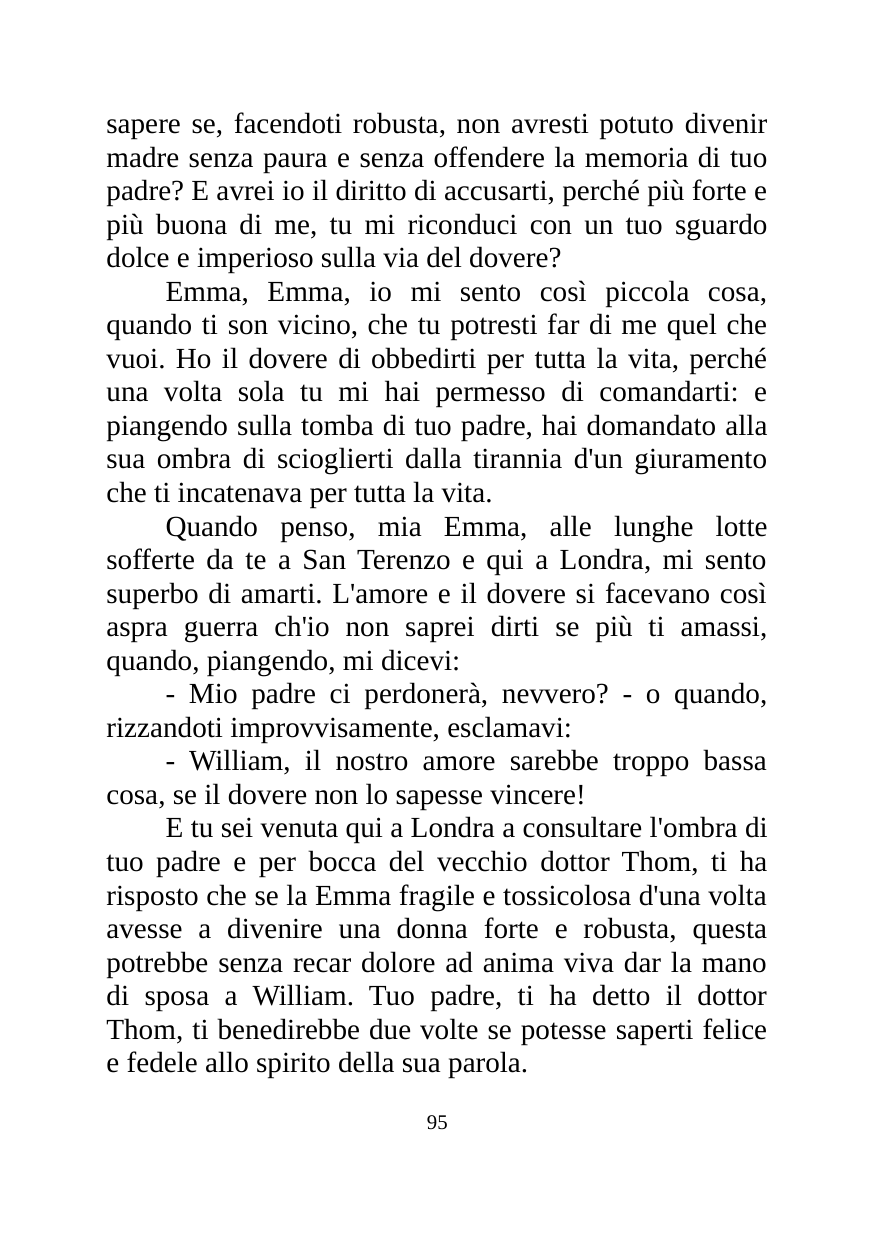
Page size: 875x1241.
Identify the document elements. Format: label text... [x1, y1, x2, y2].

text Emma, Emma, io mi sento così piccola cosa, quando ti son vicino, che tu potresti far di me quel che vuoi. Ho il dovere di obbedirti per tutta la vita, perché una volta sola tu mi hai permesso di comandarti: e piangendo sulla tomba di tuo padre, hai domandato alla sua ombra di scioglierti dalla tirannia d'un giuramento che ti incatenava per tutta la vita. [106, 274, 768, 509]
text Quando penso, mia Emma, alle lunghe lotte sofferte da te a San Terenzo e qui a Londra, mi sento superbo di amarti. L'amore e il dovere si facevano così aspra guerra ch'io non saprei dirti se più ti amassi, quando, piangendo, mi dicevi: [106, 509, 768, 676]
text E tu sei venuta qui a Londra a consultare l'ombra di tuo padre e per bocca del vecchio dottor Thom, ti ha risposto che se la Emma fragile e tossicolosa d'una volta avesse a divenire una donna forte e robusta, questa potrebbe senza recar dolore ad anima viva dar la mano di sposa a William. Tuo padre, ti ha detto il dottor Thom, ti benedirebbe due volte se potesse saperti felice e fedele allo spirito della sua parola. [106, 811, 768, 1079]
text - Mio padre ci perdonerà, nevvero? - o quando, rizzandoti improvvisamente, esclamavi: [106, 676, 768, 743]
text sapere se, facendoti robusta, non avresti potuto divenir madre senza paura e senza offendere la memoria di tuo padre? E avrei io il diritto di accusarti, perché più forte e più buona di me, tu mi riconduci con un tuo sguardo dolce e imperioso sulla via del dovere? [106, 106, 768, 274]
text - William, il nostro amore sarebbe troppo bassa cosa, se il dovere non lo sapesse vincere! [106, 743, 768, 811]
